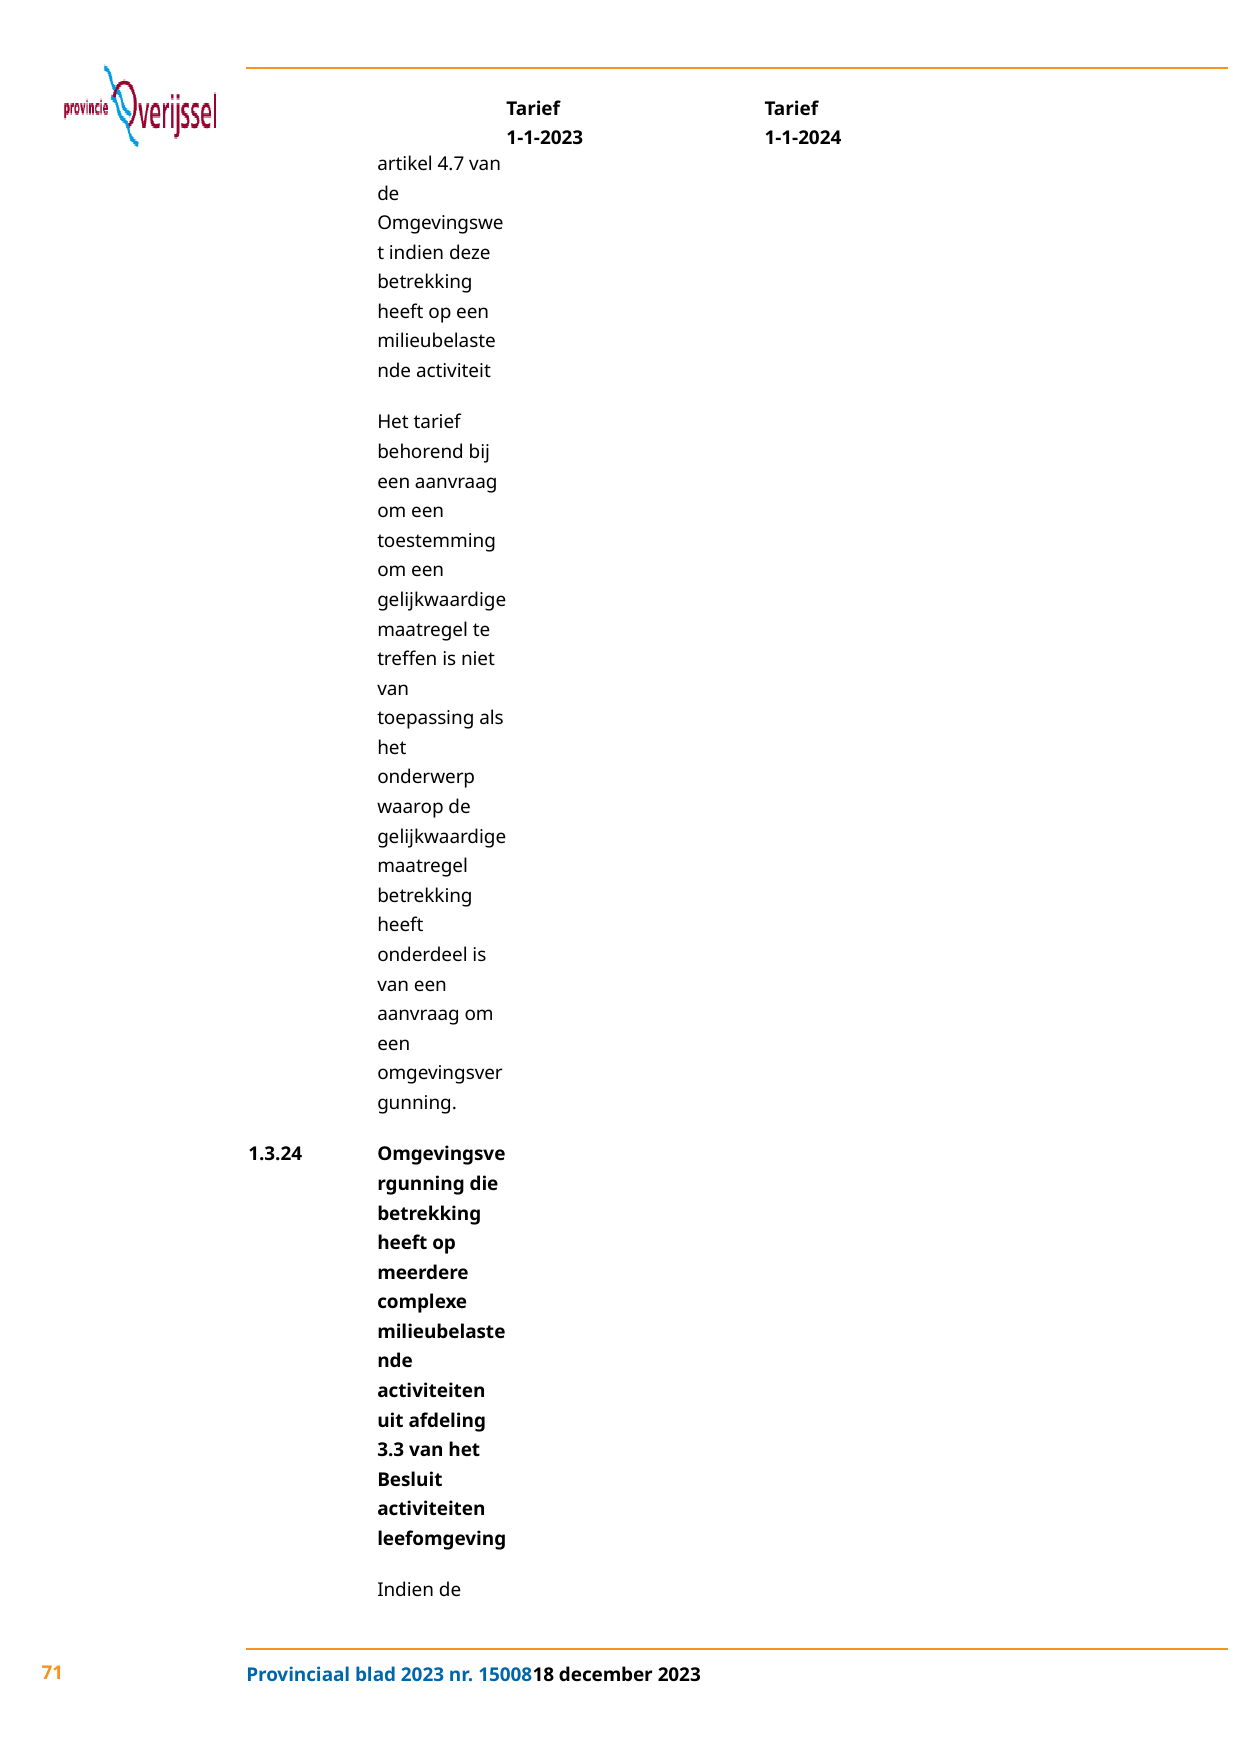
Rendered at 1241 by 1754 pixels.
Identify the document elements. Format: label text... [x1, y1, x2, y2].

table_cell [764, 1141, 1022, 1551]
table_cell 1.3.24 [248, 1141, 377, 1551]
table_header [1023, 95, 1152, 150]
table_cell [764, 1115, 1022, 1141]
table_cell [248, 383, 377, 409]
table_cell [1023, 1577, 1152, 1602]
table_cell [248, 1551, 377, 1577]
table_cell [1023, 1115, 1152, 1141]
table_cell [764, 383, 1022, 409]
table_cell [248, 1577, 377, 1602]
picture [41, 47, 231, 172]
table_cell [764, 1551, 1022, 1577]
table_cell [506, 409, 764, 1115]
table_cell [377, 1551, 506, 1577]
table_cell [764, 409, 1022, 1115]
table_cell artikel 4.7 van de Omgevingswet indien deze betrekking heeft op een milieubelastende activiteit [377, 150, 506, 383]
table_cell [1023, 150, 1152, 383]
table_cell [506, 1551, 764, 1577]
table_cell [1023, 383, 1152, 409]
table_cell [764, 150, 1022, 383]
table_cell [248, 1115, 377, 1141]
table_header Tarief 1-1-2024 [764, 95, 1022, 150]
table_cell [506, 1577, 764, 1602]
table_cell Het tarief behorend bij een aanvraag om een toestemming om een gelijkwaardige maatregel te treffen is niet van toepassing als het onderwerp waarop de gelijkwaardige maatregel betrekking heeft onderdeel is van een aanvraag om een omgevingsvergunning. [377, 409, 506, 1115]
table_header [248, 95, 377, 150]
table_header Tarief 1-1-2023 [506, 95, 764, 150]
table_cell [506, 1141, 764, 1551]
table_cell [764, 1577, 1022, 1602]
table_cell Omgevingsvergunning die betrekking heeft op meerdere complexe milieubelastende activiteiten uit afdeling 3.3 van het Besluit activiteiten leefomgeving [377, 1141, 506, 1551]
table_cell [1023, 1551, 1152, 1577]
table_cell [377, 383, 506, 409]
table_cell [1023, 409, 1152, 1115]
table_cell [1023, 1141, 1152, 1551]
table_cell Indien de [377, 1577, 506, 1602]
table_cell [506, 150, 764, 383]
table_cell [248, 409, 377, 1115]
table_cell [506, 1115, 764, 1141]
table_cell [506, 383, 764, 409]
table_cell [248, 150, 377, 383]
table_cell [377, 1115, 506, 1141]
table_header [377, 95, 506, 150]
